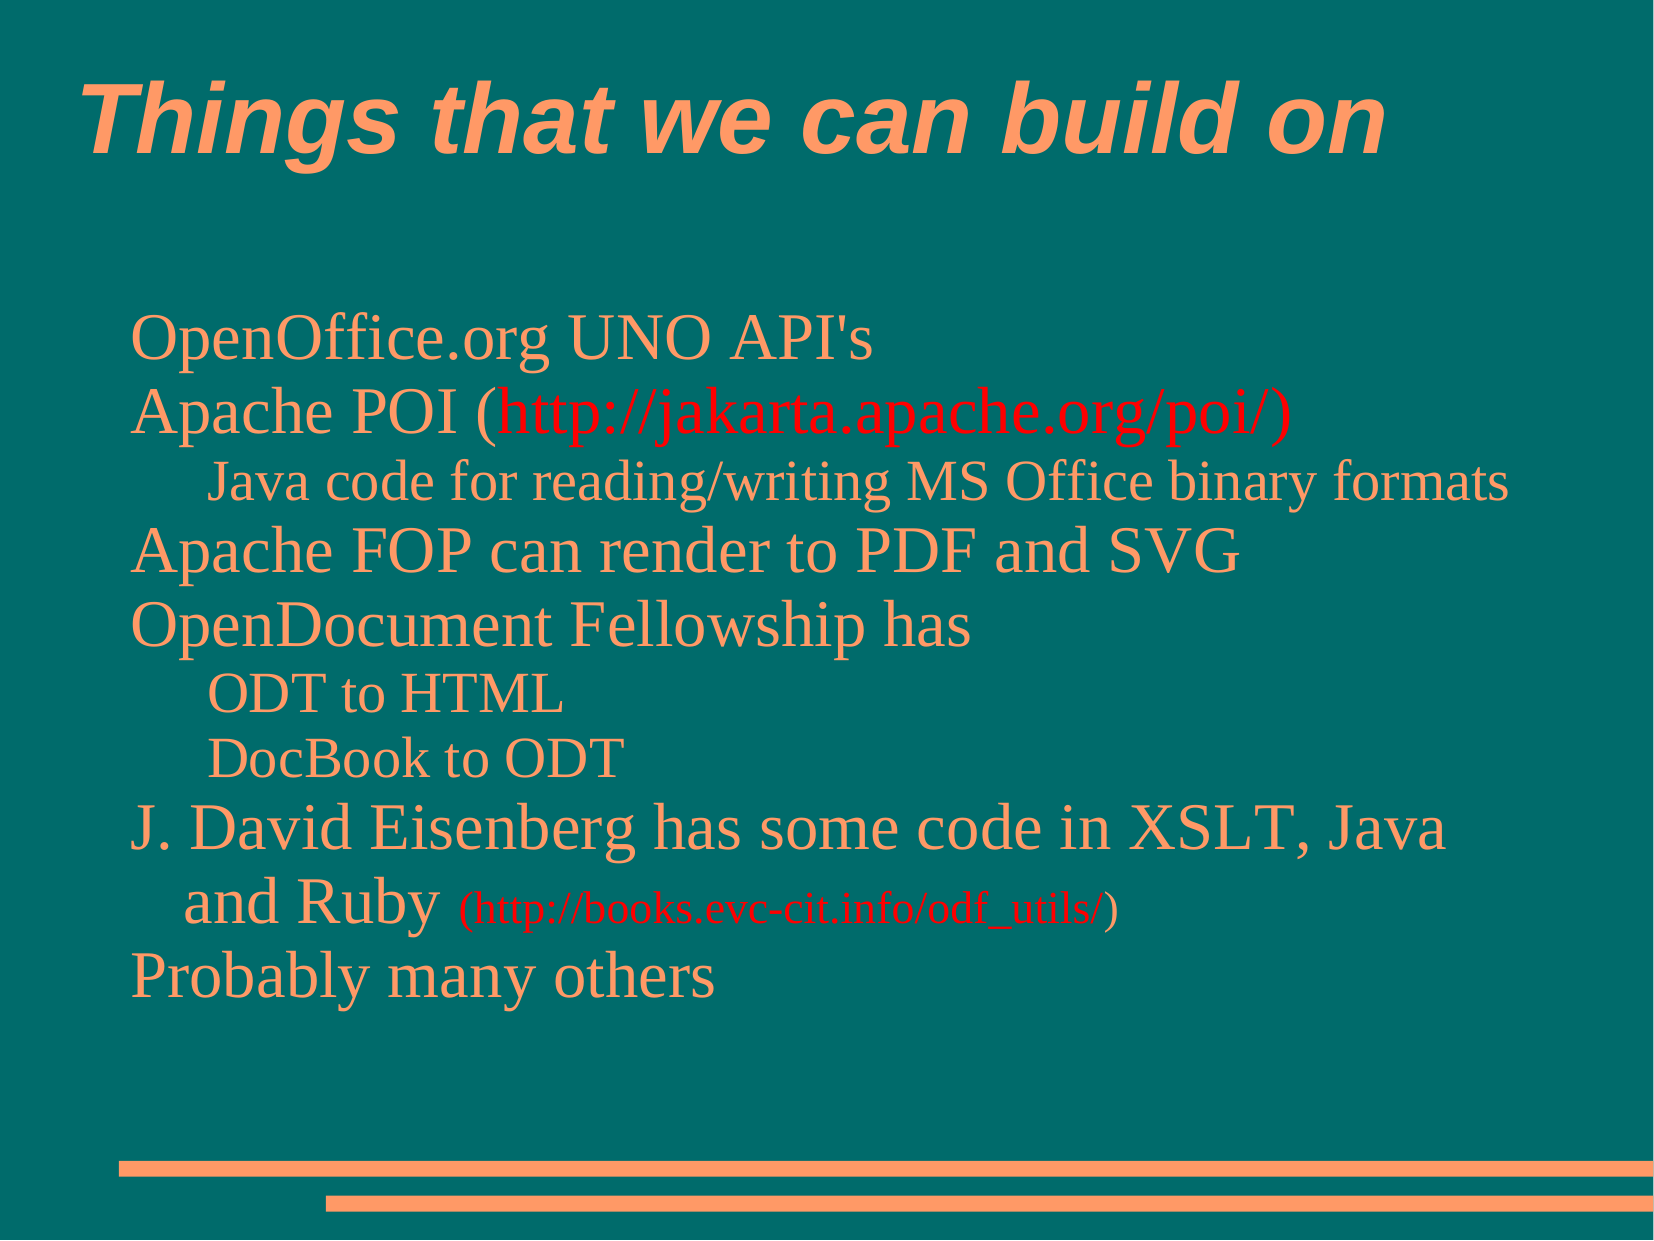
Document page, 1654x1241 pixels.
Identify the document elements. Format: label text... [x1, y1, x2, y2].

title Things that we can build on [75, 15, 1576, 223]
list OpenOffice.org UNO API's Apache POI (http://jakarta.apache.org/poi/) Java code for reading/writing MS Office binary formats Apache FOP can render to PDF and SVG OpenDocument Fellowship has ODT to HTML DocBook to ODT J. David Eisenberg has some code in XSLT, Java and Ruby (http://books.evc-cit.info/odf_utils/) Probably many others [112, 300, 1525, 1082]
